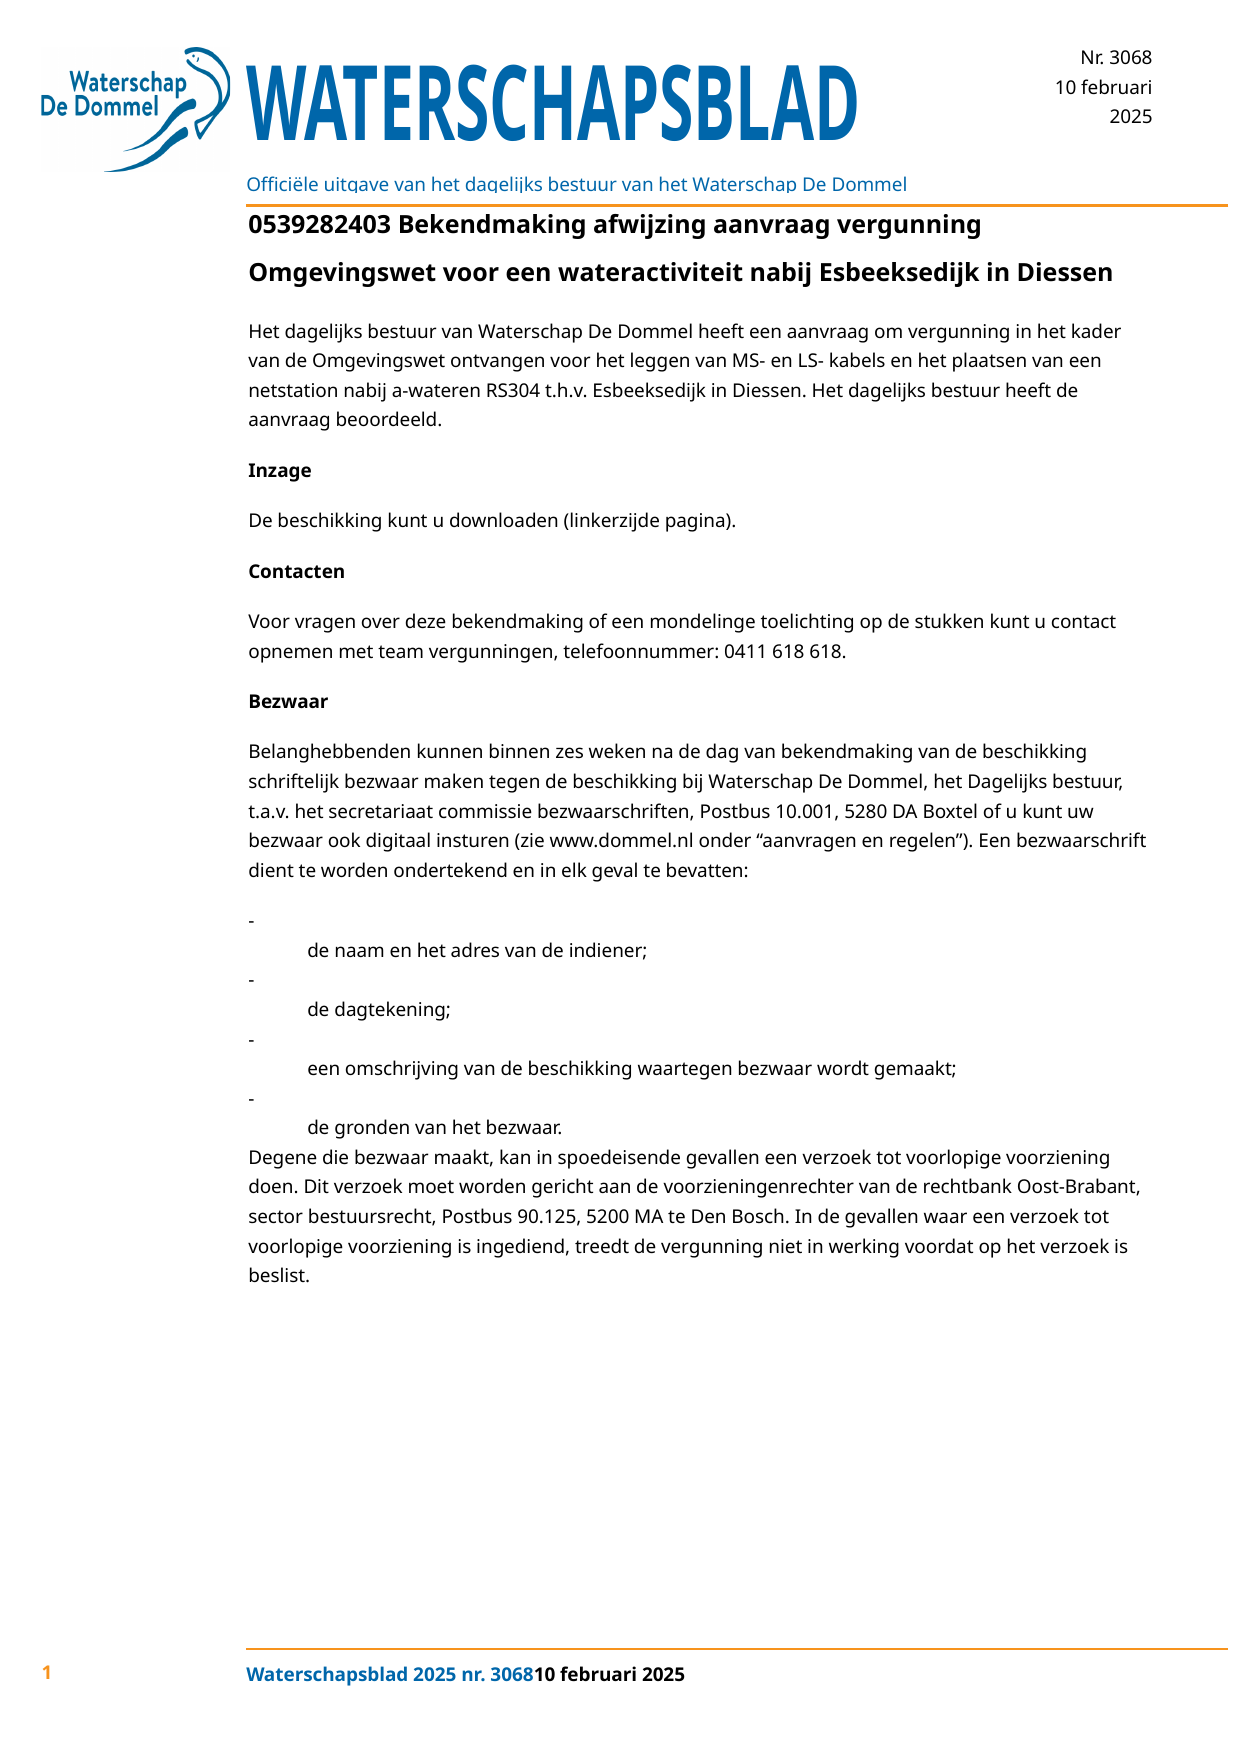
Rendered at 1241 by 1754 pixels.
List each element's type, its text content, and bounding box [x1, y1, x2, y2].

text Degene die bezwaar maakt, kan in spoedeisende gevallen een verzoek tot voorlopige voorziening doen. Dit verzoek moet worden gericht aan de voorzieningenrechter van de rechtbank Oost-Brabant, sector bestuursrecht, Postbus 90.125, 5200 MA te Den Bosch. In de gevallen waar een verzoek tot voorlopige voorziening is ingediend, treedt de vergunning niet in werking voordat op het verzoek is beslist. [248, 1144, 1152, 1288]
text 0539282403 Bekendmaking afwijzing aanvraag vergunning Omgevingswet voor een wateractiviteit nabij Esbeeksedijk in Diessen [248, 207, 1152, 288]
list de naam en het adres van de indiener; [248, 937, 1152, 963]
list de dagtekening; [248, 996, 1152, 1022]
text Belanghebbenden kunnen binnen zes weken na de dag van bekendmaking van de beschikking schriftelijk bezwaar maken tegen de beschikking bij Waterschap De Dommel, het Dagelijks bestuur, t.a.v. het secretariaat commissie bezwaarschriften, Postbus 10.001, 5280 DA Boxtel of u kunt uw bezwaar ook digitaal insturen (zie www.dommel.nl onder “aanvragen en regelen”). Een bezwaarschrift dient te worden ondertekend en in elk geval te bevatten: [248, 739, 1152, 883]
list een omschrijving van de beschikking waartegen bezwaar wordt gemaakt; [248, 1055, 1152, 1081]
picture [45, 99, 51, 111]
text Voor vragen over deze bekendmaking of een mondelinge toelichting op de stukken kunt u contact opnemen met team vergunningen, telefoonnummer: 0411 618 618. [248, 608, 1152, 664]
text Contacten [248, 558, 1152, 584]
picture [198, 118, 210, 131]
text Bezwaar [248, 688, 1152, 714]
text Inzage [248, 457, 1152, 483]
text Het dagelijks bestuur van Waterschap De Dommel heeft een aanvraag om vergunning in het kader van de Omgevingswet ontvangen voor het leggen van MS- en LS- kabels en het plaatsen van een netstation nabij a-wateren RS304 t.h.v. Esbeeksedijk in Diessen. Het dagelijks bestuur heeft de aanvraag beoordeeld. [248, 318, 1152, 432]
picture [204, 47, 231, 76]
list de gronden van het bezwaar. [248, 1114, 1152, 1140]
picture [41, 47, 231, 172]
text De beschikking kunt u downloaden (linkerzijde pagina). [248, 507, 1152, 533]
